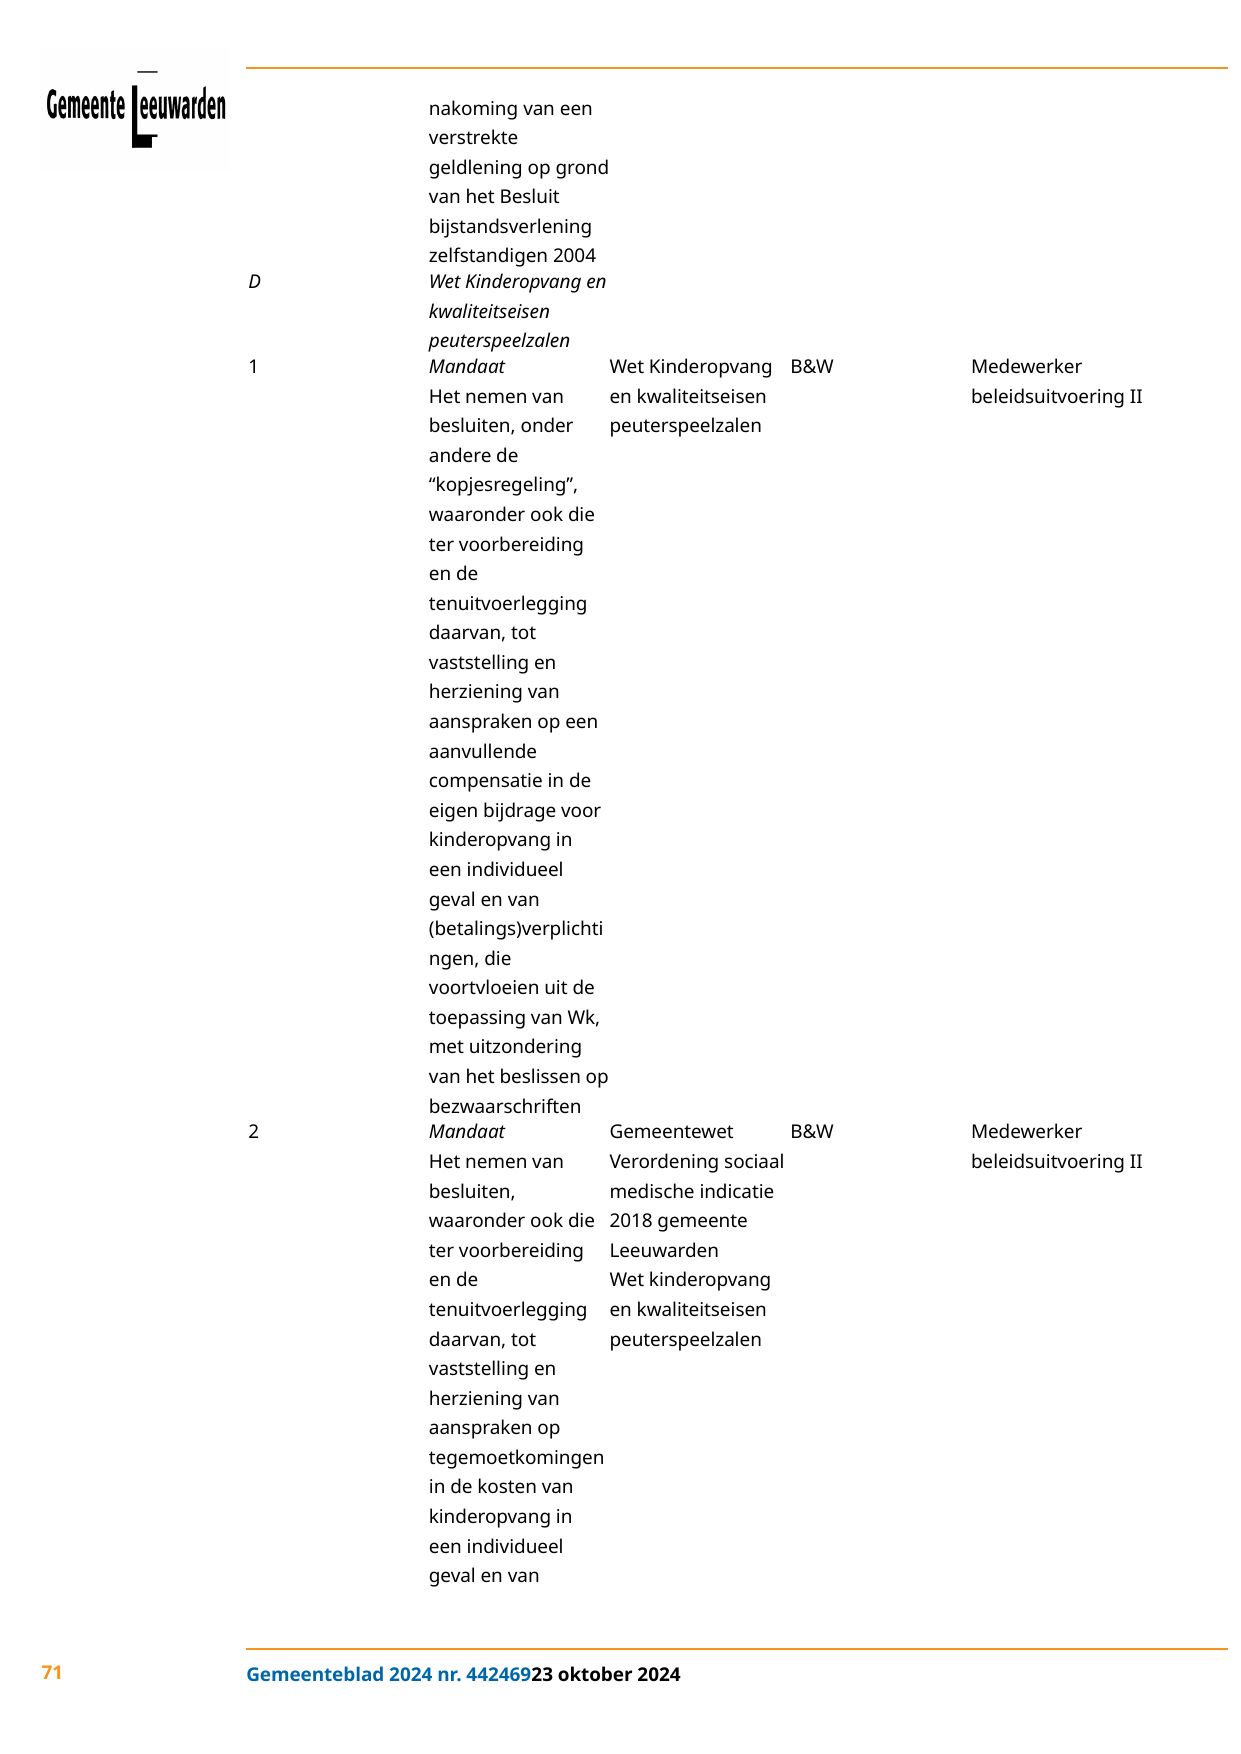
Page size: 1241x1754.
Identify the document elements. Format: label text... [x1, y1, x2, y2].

table_cell Wet Kinderopvang en kwaliteitseisen peuterspeelzalen [429, 269, 609, 353]
table_cell D [248, 269, 429, 353]
table_cell Mandaat Het nemen van besluiten, onder andere de “kopjesregeling”, waaronder ook die ter voorbereiding en de tenuitvoerlegging daarvan, tot vaststelling en herziening van aanspraken op een aanvullende compensatie in de eigen bijdrage voor kinderopvang in een individueel geval en van (betalings)verplichtingen, die voortvloeien uit de toepassing van Wk, met uitzondering van het beslissen op bezwaarschriften [429, 353, 609, 1119]
table_cell [248, 95, 429, 268]
table_cell [609, 95, 790, 268]
table_cell [971, 95, 1152, 268]
table_cell Medewerker beleidsuitvoering II [971, 353, 1152, 1119]
table_cell [971, 269, 1152, 353]
picture [41, 47, 231, 172]
table_cell [790, 269, 971, 353]
table_cell nakoming van een verstrekte geldlening op grond van het Besluit bijstandsverlening zelfstandigen 2004 [429, 95, 609, 268]
table_cell 1 [248, 353, 429, 1119]
table_cell B&W [790, 353, 971, 1119]
table_cell 2 [248, 1119, 429, 1588]
table_cell Wet Kinderopvang en kwaliteitseisen peuterspeelzalen [609, 353, 790, 1119]
table_cell Gemeentewet Verordening sociaal medische indicatie 2018 gemeente Leeuwarden Wet kinderopvang en kwaliteitseisen peuterspeelzalen [609, 1119, 790, 1588]
table_cell Medewerker beleidsuitvoering II [971, 1119, 1152, 1588]
table_cell [609, 269, 790, 353]
table_cell Mandaat Het nemen van besluiten, waaronder ook die ter voorbereiding en de tenuitvoerlegging daarvan, tot vaststelling en herziening van aanspraken op tegemoetkomingen in de kosten van kinderopvang in een individueel geval en van [429, 1119, 609, 1588]
table_cell B&W [790, 1119, 971, 1588]
table_cell [790, 95, 971, 268]
